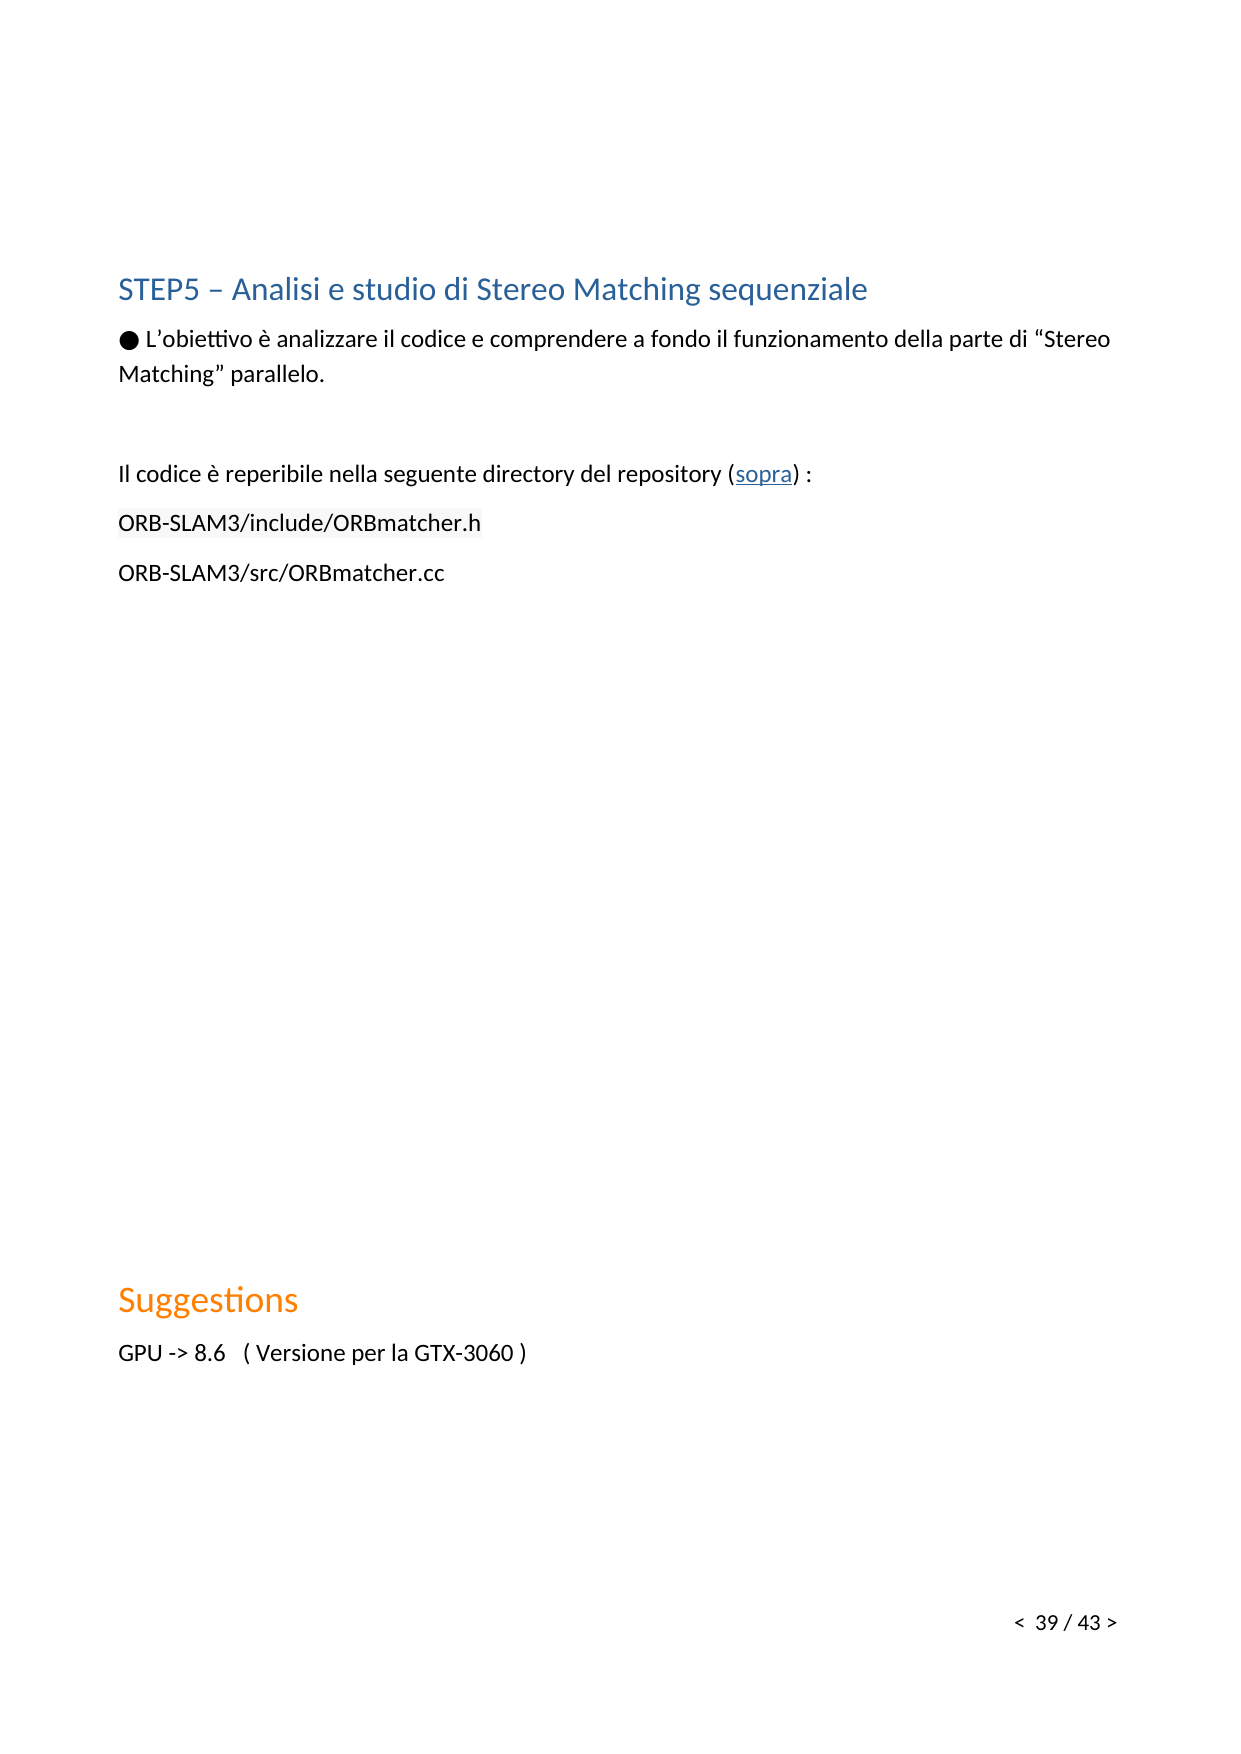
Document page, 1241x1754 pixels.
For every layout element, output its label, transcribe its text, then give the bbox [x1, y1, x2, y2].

subtitle STEP5 – Analisi e studio di Stereo Matching sequenziale [118, 268, 1122, 308]
text Il codice è reperibile nella seguente directory del repository (sopra) : [118, 458, 1122, 488]
text GPU -> 8.6 ( Versione per la GTX-3060 ) [118, 1338, 1122, 1368]
subtitle Suggestions [118, 1276, 1122, 1322]
text ORB-SLAM3/include/ORBmatcher.h [118, 507, 1122, 538]
text ORB-SLAM3/src/ORBmatcher.cc [118, 557, 1122, 587]
text ● L’obiettivo è analizzare il codice e comprendere a fondo il funzionamento della parte di “Stereo Matching” parallelo. [118, 324, 1122, 389]
